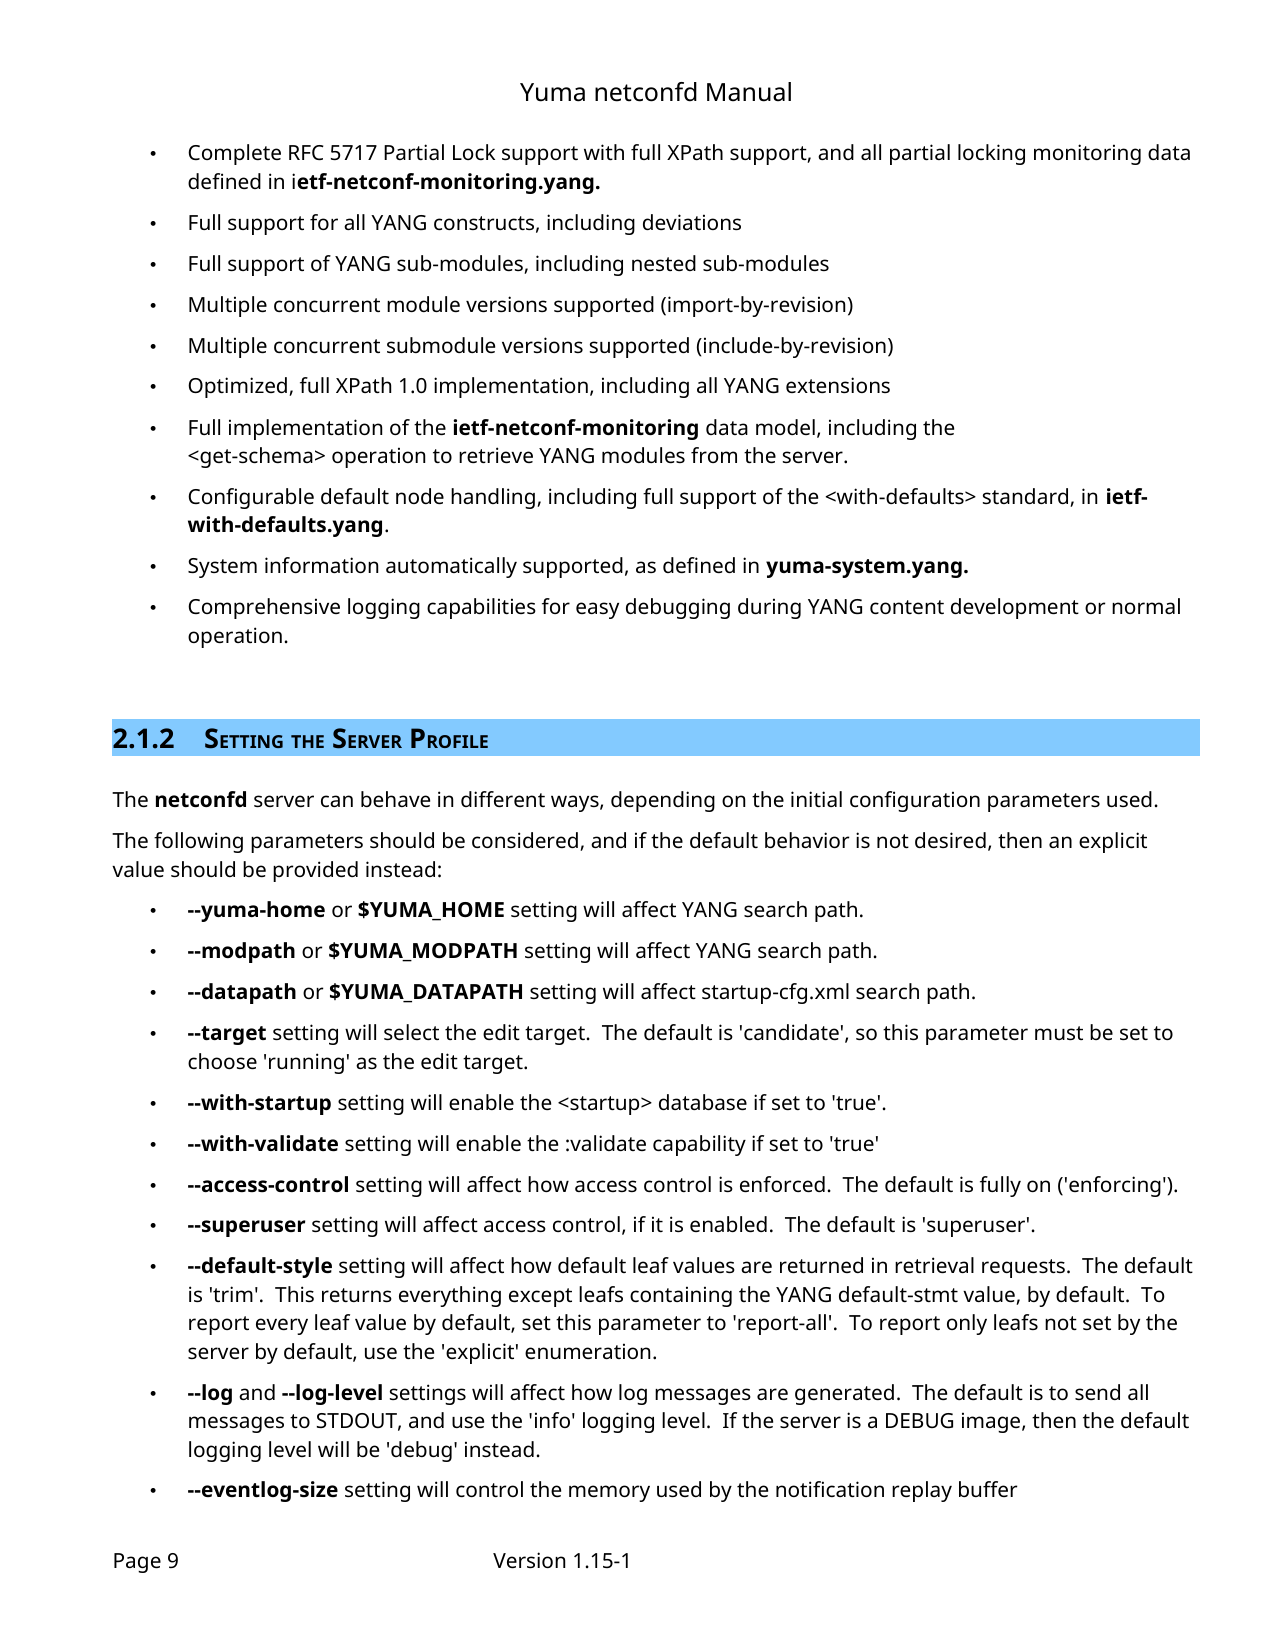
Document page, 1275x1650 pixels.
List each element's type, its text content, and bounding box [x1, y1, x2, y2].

list Full support for all YANG constructs, including deviations [150, 208, 1200, 236]
list Optimized, full XPath 1.0 implementation, including all YANG extensions [150, 372, 1200, 400]
list --with-startup setting will enable the <startup> database if set to 'true'. [150, 1088, 1200, 1116]
list System information automatically supported, as defined in yuma-system.yang. [150, 551, 1200, 580]
list --superuser setting will affect access control, if it is enabled. The default is 'superuser'. [150, 1211, 1200, 1239]
list --eventlog-size setting will control the memory used by the notification replay buffer [150, 1476, 1200, 1504]
list --datapath or $YUMA_DATAPATH setting will affect startup-cfg.xml search path. [150, 977, 1200, 1006]
list --access-control setting will affect how access control is enforced. The default is fully on ('enforcing'). [150, 1170, 1200, 1198]
list Comprehensive logging capabilities for easy debugging during YANG content development or normal operation. [150, 592, 1200, 649]
list Configurable default node handling, including full support of the <with-defaults> standard, in ietf-with-defaults.yang. [150, 482, 1200, 539]
list --modpath or $YUMA_MODPATH setting will affect YANG search path. [150, 937, 1200, 965]
text The netconfd server can behave in different ways, depending on the initial configuration parameters used. [112, 785, 1200, 814]
subtitle Setting the Server Profile [112, 719, 1200, 756]
list Full support of YANG sub-modules, including nested sub-modules [150, 249, 1200, 277]
list Multiple concurrent submodule versions supported (include-by-revision) [150, 331, 1200, 359]
list --default-style setting will affect how default leaf values are returned in retrieval requests. The default is 'trim'. This returns everything except leafs containing the YANG default-stmt value, by default. To report every leaf value by default, set this parameter to 'report-all'. To report only leafs not set by the server by default, use the 'explicit' enumeration. [150, 1252, 1200, 1365]
list --log and --log-level settings will affect how log messages are generated. The default is to send all messages to STDOUT, and use the 'info' logging level. If the server is a DEBUG image, then the default logging level will be 'debug' instead. [150, 1378, 1200, 1463]
list Full implementation of the ietf-netconf-monitoring data model, including the <get-schema> operation to retrieve YANG modules from the server. [150, 413, 1200, 469]
list --yuma-home or $YUMA_HOME setting will affect YANG search path. [150, 896, 1200, 924]
text The following parameters should be considered, and if the default behavior is not desired, then an explicit value should be provided instead: [112, 826, 1200, 883]
list Complete RFC 5717 Partial Lock support with full XPath support, and all partial locking monitoring data defined in ietf-netconf-monitoring.yang. [150, 138, 1200, 195]
list Multiple concurrent module versions supported (import-by-revision) [150, 290, 1200, 318]
list --with-validate setting will enable the :validate capability if set to 'true' [150, 1129, 1200, 1157]
list --target setting will select the edit target. The default is 'candidate', so this parameter must be set to choose 'running' as the edit target. [150, 1018, 1200, 1075]
